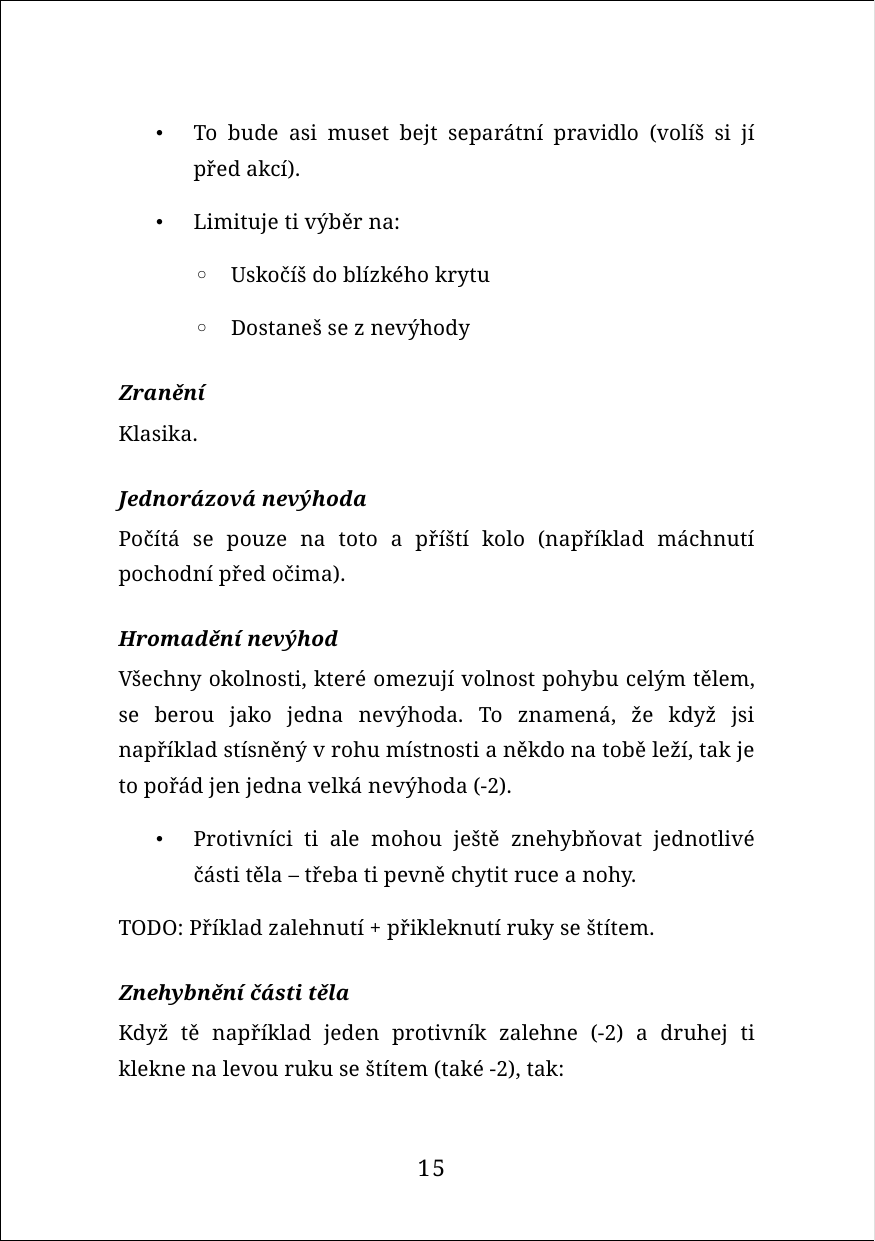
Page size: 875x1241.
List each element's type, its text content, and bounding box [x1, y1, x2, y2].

list Limituje ti výběr na: [156, 207, 756, 235]
text Klasika. [118, 419, 756, 447]
subtitle Jednorázová nevýhoda [118, 484, 756, 512]
subtitle Hromadění nevýhod [118, 624, 756, 653]
list To bude asi muset bejt separátní pravidlo (volíš si jí před akcí). [156, 118, 756, 182]
text Počítá se pouze na toto a příští kolo (například máchnutí pochodní před očima). [118, 524, 756, 588]
subtitle Znehybnění části těla [118, 978, 756, 1007]
text Když tě například jeden protivník zalehne (-2) a druhej ti klekne na levou ruku se štítem (také -2), tak: [118, 1018, 756, 1082]
text Všechny okolnosti, které omezují volnost pohybu celým tělem, se berou jako jedna nevýhoda. To znamená, že když jsi například stísněný v rohu místnosti a někdo na tobě leží, tak je to pořád jen jedna velká nevýhoda (-2). [118, 664, 756, 799]
list Uskočíš do blízkého krytu [193, 260, 756, 289]
list Protivníci ti ale mohou ještě znehybňovat jednotlivé části těla – třeba ti pevně chytit ruce a nohy. [156, 824, 756, 888]
list Dostaneš se z nevýhody [193, 313, 756, 342]
subtitle Zranění [118, 378, 756, 407]
text TODO: Příklad zalehnutí + přikleknutí ruky se štítem. [118, 913, 756, 942]
